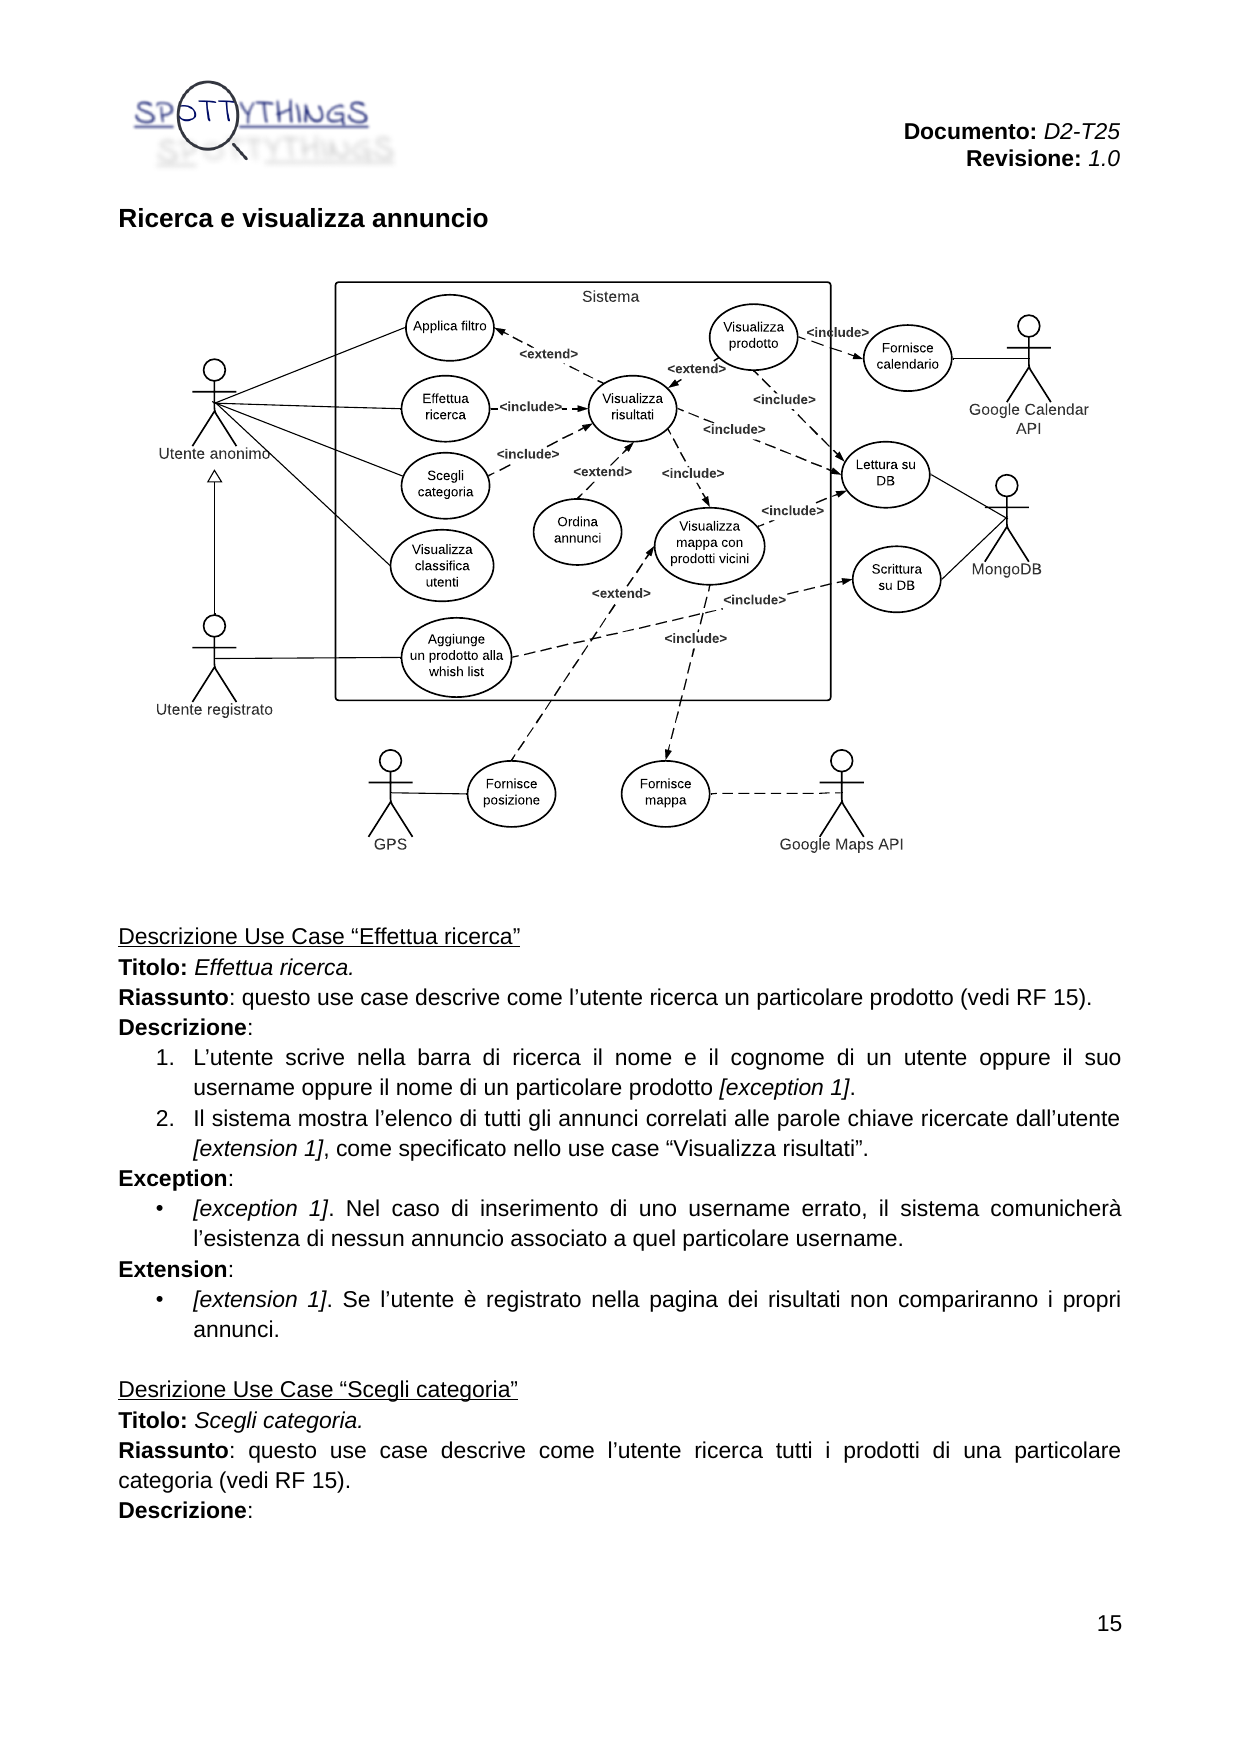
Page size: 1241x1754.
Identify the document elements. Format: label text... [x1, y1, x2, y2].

text Desrizione Use Case “Scegli categoria” [118, 1376, 1122, 1403]
subtitle Ricerca e visualizza annuncio [118, 203, 1122, 233]
text Descrizione: [118, 1497, 1122, 1524]
list L’utente scrive nella barra di ricerca il nome e il cognome di un utente oppure il suo username oppure il nome di un particolare prodotto [exception 1]. [156, 1044, 1122, 1101]
text Titolo: Effettua ricerca. [118, 953, 1122, 980]
text Extension: [118, 1256, 1122, 1282]
picture [123, 73, 399, 187]
list Il sistema mostra l’elenco di tutti gli annunci correlati alle parole chiave ricercate dall’utente [extension 1], come specificato nello use case “Visualizza risultati”. [156, 1104, 1122, 1161]
text Riassunto: questo use case descrive come l’utente ricerca un particolare prodotto (vedi RF 15). [118, 984, 1122, 1010]
text Titolo: Scegli categoria. [118, 1407, 1122, 1433]
text Descrizione: [118, 1014, 1122, 1040]
text Descrizione Use Case “Effettua ricerca” [118, 919, 1122, 950]
text Riassunto: questo use case descrive come l’utente ricerca tutti i prodotti di una particolare categoria (vedi RF 15). [118, 1437, 1122, 1493]
list [exception 1]. Nel caso di inserimento di uno username errato, il sistema comunicherà l’esistenza di nessun annuncio associato a quel particolare username. [156, 1195, 1122, 1252]
text Exception: [118, 1165, 1122, 1191]
list [extension 1]. Se l’utente è registrato nella pagina dei risultati non compariranno i propri annunci. [156, 1286, 1122, 1342]
